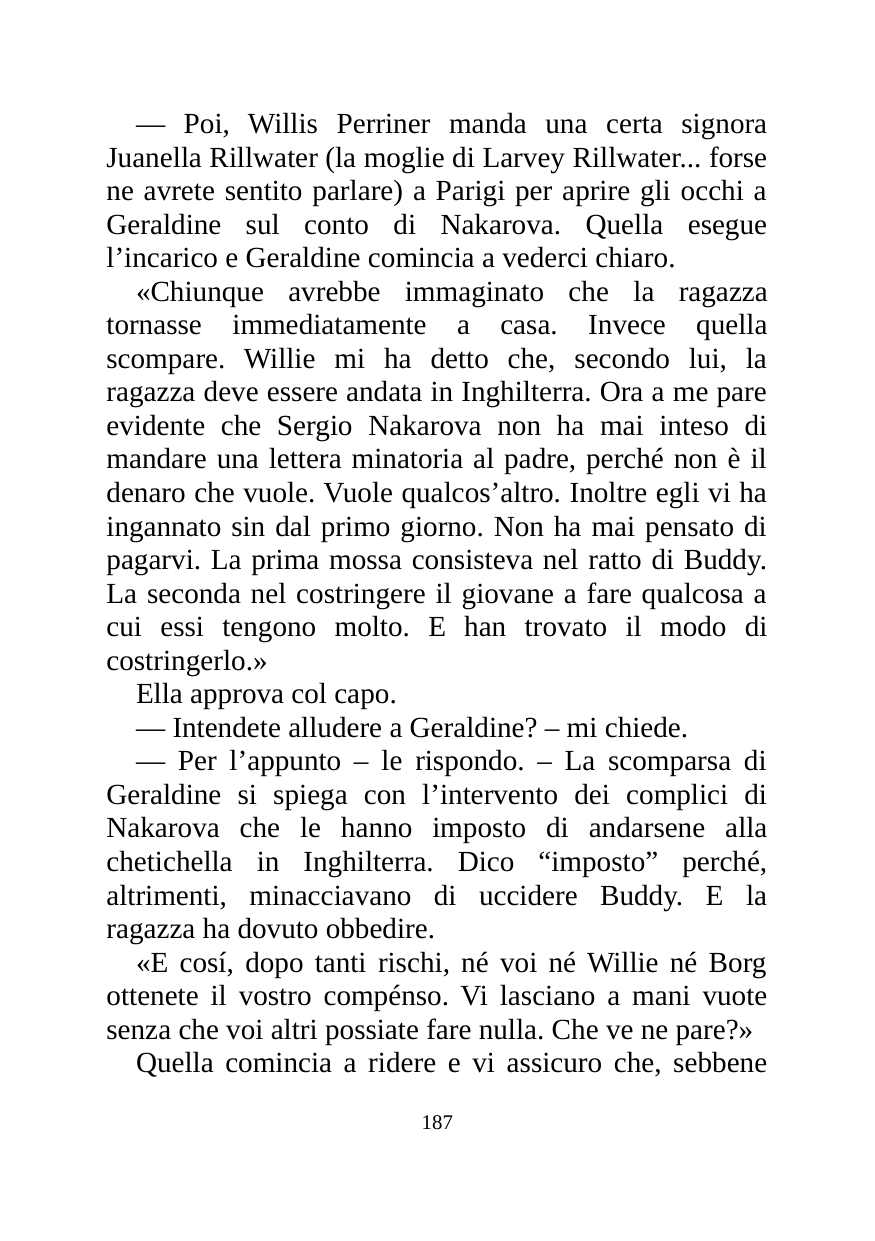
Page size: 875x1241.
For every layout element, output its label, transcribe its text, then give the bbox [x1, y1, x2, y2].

text Quella comincia a ridere e vi assicuro che, sebbene [106, 1045, 768, 1079]
text «E cosí, dopo tanti rischi, né voi né Willie né Borg ottenete il vostro compénso. Vi lasciano a mani vuote senza che voi altri possiate fare nulla. Che ve ne pare?» [106, 945, 768, 1045]
text — Intendete alludere a Geraldine? – mi chiede. [106, 710, 768, 743]
text — Poi, Willis Perriner manda una certa signora Juanella Rillwater (la moglie di Larvey Rillwater... forse ne avrete sentito parlare) a Parigi per aprire gli occhi a Geraldine sul conto di Nakarova. Quella esegue l’incarico e Geraldine comincia a vederci chiaro. [106, 106, 768, 274]
text «Chiunque avrebbe immaginato che la ragazza tornasse immediatamente a casa. Invece quella scompare. Willie mi ha detto che, secondo lui, la ragazza deve essere andata in Inghilterra. Ora a me pare evidente che Sergio Nakarova non ha mai inteso di mandare una lettera minatoria al padre, perché non è il denaro che vuole. Vuole qualcos’altro. Inoltre egli vi ha ingannato sin dal primo giorno. Non ha mai pensato di pagarvi. La prima mossa consisteva nel ratto di Buddy. La seconda nel costringere il giovane a fare qualcosa a cui essi tengono molto. E han trovato il modo di costringerlo.» [106, 274, 768, 676]
text — Per l’appunto – le rispondo. – La scomparsa di Geraldine si spiega con l’intervento dei complici di Nakarova che le hanno imposto di andarsene alla chetichella in Inghilterra. Dico “imposto” perché, altrimenti, minacciavano di uccidere Buddy. E la ragazza ha dovuto obbedire. [106, 743, 768, 945]
text Ella approva col capo. [106, 676, 768, 710]
